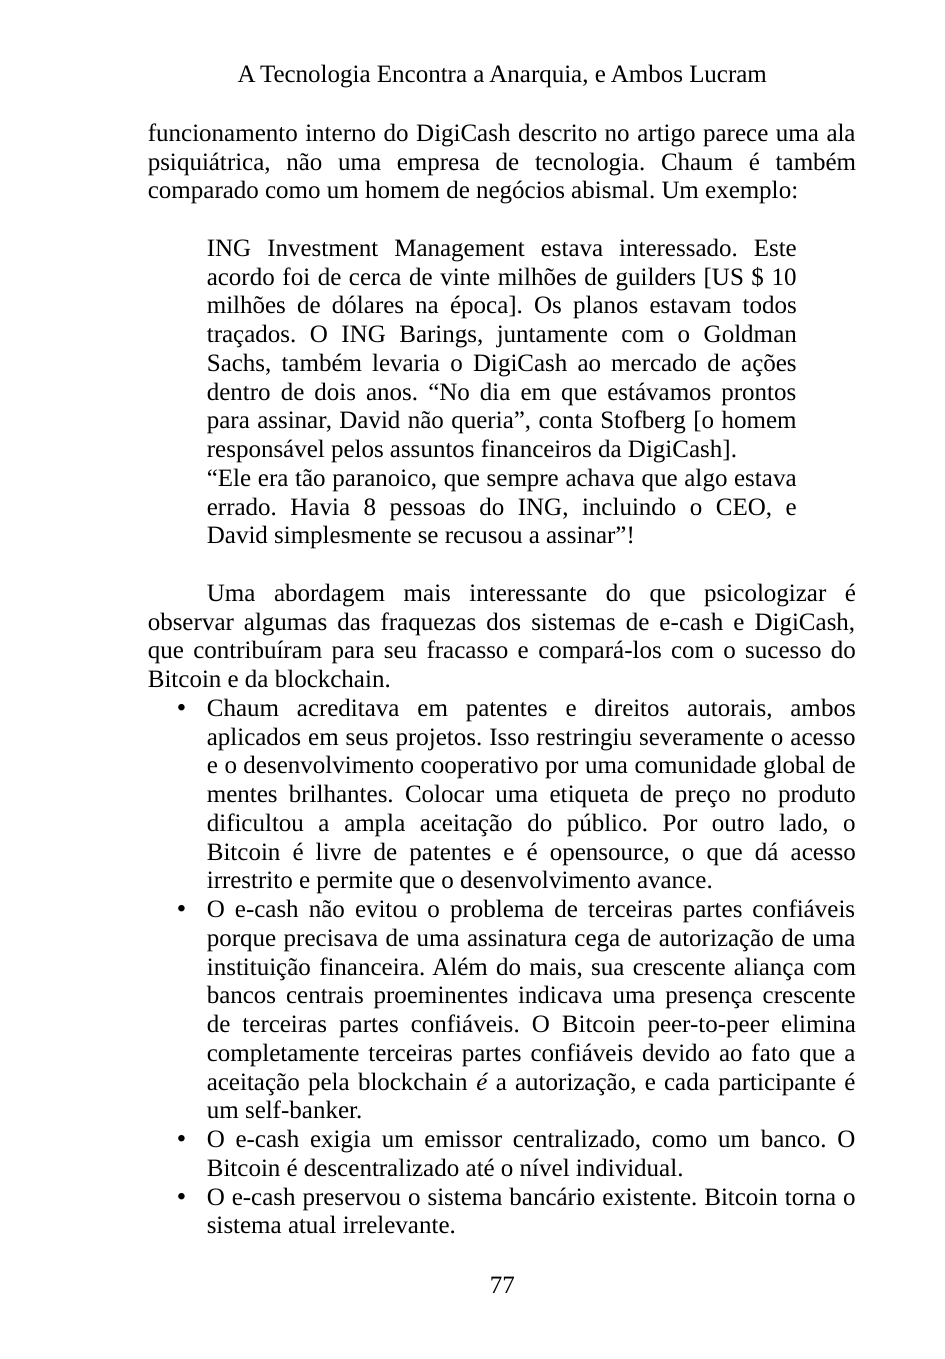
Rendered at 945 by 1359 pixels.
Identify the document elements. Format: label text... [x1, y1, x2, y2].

list O e-cash não evitou o problema de terceiras partes confiáveis porque precisava de uma assinatura cega de autorização de uma instituição financeira. Além do mais, sua crescente aliança com bancos centrais proeminentes indicava uma presença crescente de terceiras partes confiáveis. O Bitcoin peer-to-peer elimina completamente terceiras partes confiáveis devido ao fato que a aceitação pela blockchain é a autorização, e cada participante é um self-banker. [177, 894, 856, 1124]
text “Ele era tão paranoico, que sempre achava que algo estava errado. Havia 8 pessoas do ING, incluindo o CEO, e David simplesmente se recusou a assinar”! [207, 463, 797, 549]
text Uma abordagem mais interessante do que psicologizar é observar algumas das fraquezas dos sistemas de e-cash e DigiCash, que contribuíram para seu fracasso e compará-los com o sucesso do Bitcoin e da blockchain. [148, 578, 856, 693]
text ING Investment Management estava interessado. Este acordo foi de cerca de vinte milhões de guilders [US $ 10 milhões de dólares na época]. Os planos estavam todos traçados. O ING Barings, juntamente com o Goldman Sachs, também levaria o DigiCash ao mercado de ações dentro de dois anos. “No dia em que estávamos prontos para assinar, David não queria”, conta Stofberg [o homem responsável pelos assuntos financeiros da DigiCash]. [207, 233, 797, 463]
list O e-cash preservou o sistema bancário existente. Bitcoin torna o sistema atual irrelevante. [177, 1182, 856, 1239]
list Chaum acreditava em patentes e direitos autorais, ambos aplicados em seus projetos. Isso restringiu severamente o acesso e o desenvolvimento cooperativo por uma comunidade global de mentes brilhantes. Colocar uma etiqueta de preço no produto dificultou a ampla aceitação do público. Por outro lado, o Bitcoin é livre de patentes e é opensource, o que dá acesso irrestrito e permite que o desenvolvimento avance. [177, 693, 856, 894]
list O e-cash exigia um emissor centralizado, como um banco. O Bitcoin é descentralizado até o nível individual. [177, 1124, 856, 1182]
text funcionamento interno do DigiCash descrito no artigo parece uma ala psiquiátrica, não uma empresa de tecnologia. Chaum é também comparado como um homem de negócios abismal. Um exemplo: [148, 118, 856, 204]
